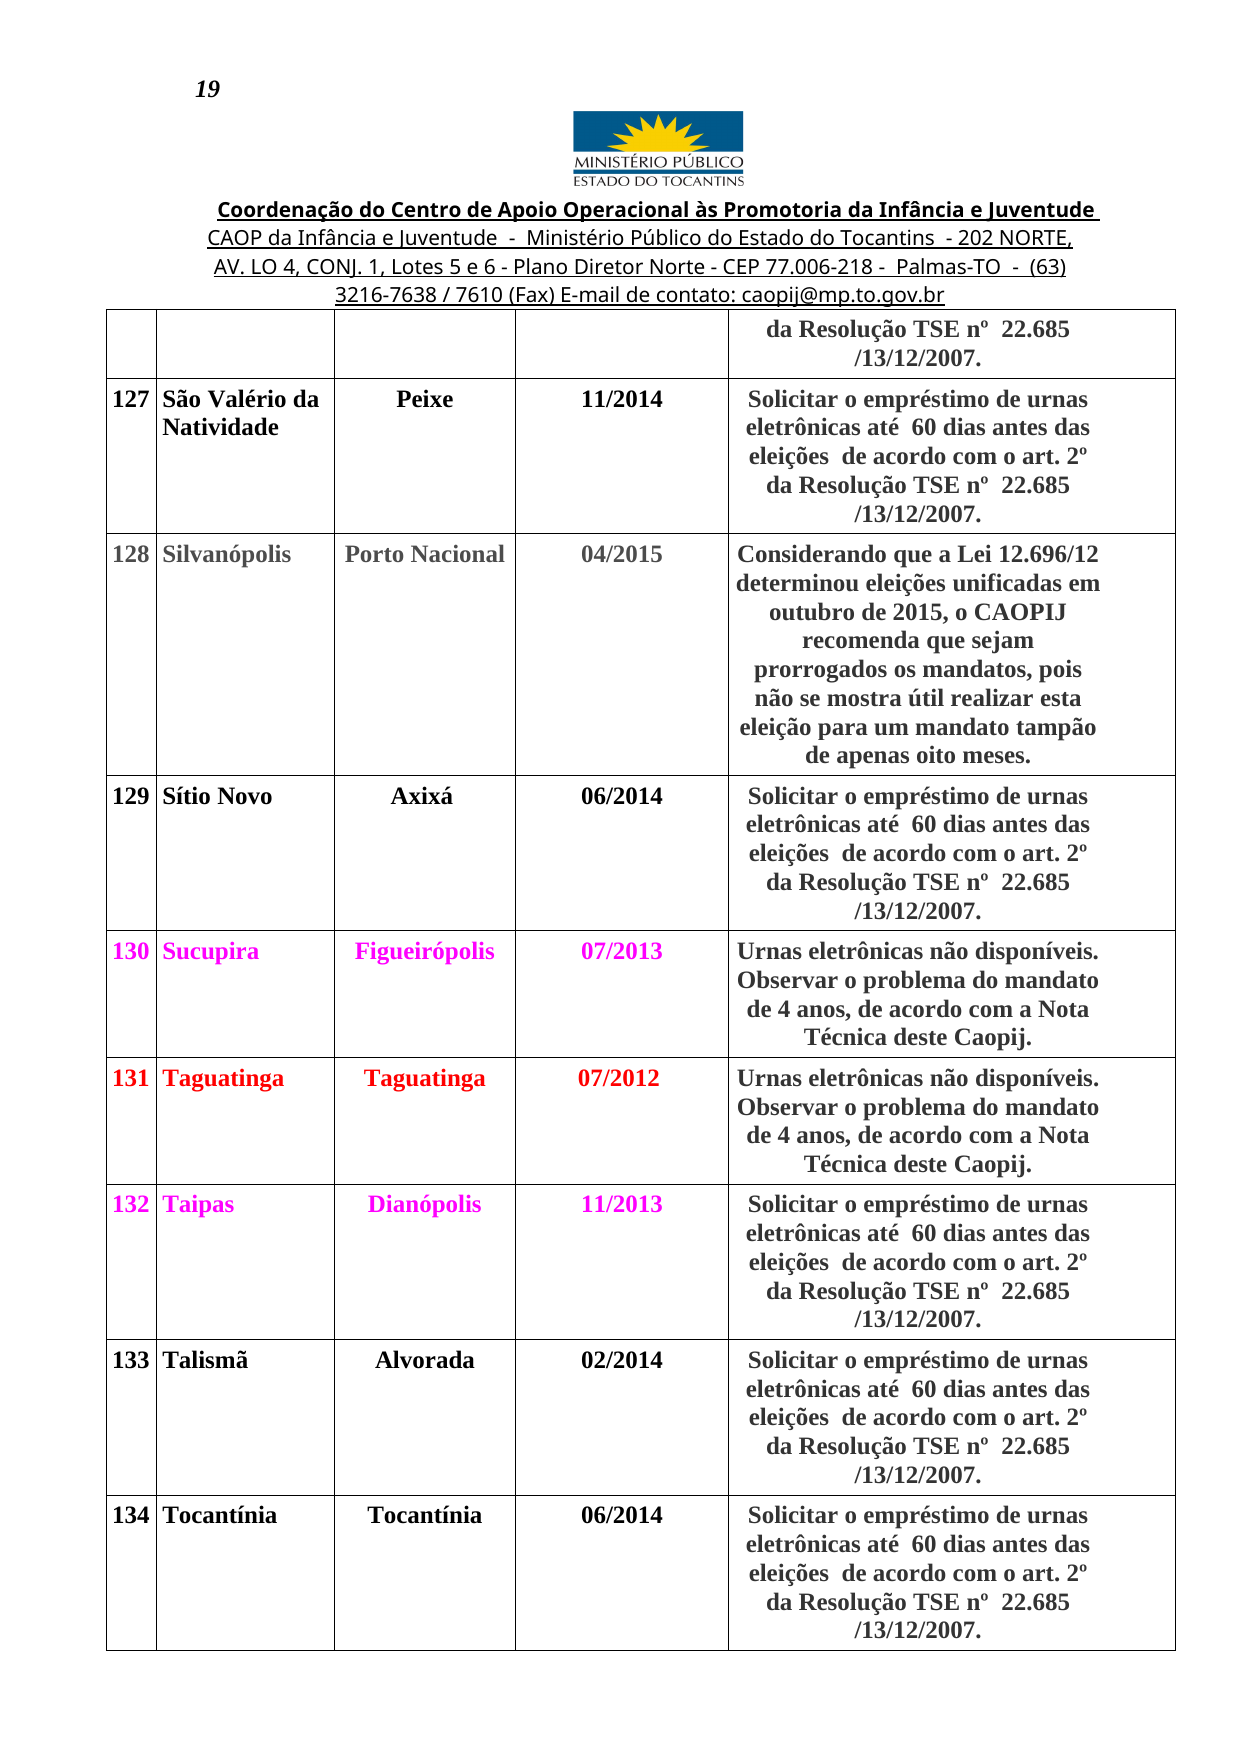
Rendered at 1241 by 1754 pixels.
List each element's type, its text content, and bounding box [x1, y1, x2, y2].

table_cell 131 [107, 1058, 156, 1184]
table_cell 130 [107, 931, 156, 1057]
table_cell Talismã [157, 1340, 334, 1494]
table_cell Taguatinga [335, 1058, 515, 1184]
table_cell 06/2014 [516, 776, 728, 930]
table_cell 04/2015 [516, 534, 728, 775]
table_cell da Resolução TSE nº 22.685 /13/12/2007. [729, 310, 1175, 378]
table_cell Solicitar o empréstimo de urnas eletrônicas até 60 dias antes das eleições de acordo com o art. 2º da Resolução TSE nº 22.685 /13/12/2007. [729, 776, 1175, 930]
table_cell Peixe [335, 379, 515, 533]
table_cell Solicitar o empréstimo de urnas eletrônicas até 60 dias antes das eleições de acordo com o art. 2º da Resolução TSE nº 22.685 /13/12/2007. [729, 1340, 1175, 1494]
table_cell 127 [107, 379, 156, 533]
table_cell Considerando que a Lei 12.696/12 determinou eleições unificadas em outubro de 2015, o CAOPIJ recomenda que sejam prorrogados os mandatos, pois não se mostra útil realizar esta eleição para um mandato tampão de apenas oito meses. [729, 534, 1175, 775]
table_cell Axixá [335, 776, 515, 930]
table_cell Figueirópolis [335, 931, 515, 1057]
table_cell Urnas eletrônicas não disponíveis. Observar o problema do mandato de 4 anos, de acordo com a Nota Técnica deste Caopij. [729, 931, 1175, 1057]
table_cell 02/2014 [516, 1340, 728, 1494]
table_cell Silvanópolis [157, 534, 334, 775]
table_cell Tocantínia [157, 1496, 334, 1650]
table_cell 11/2013 [516, 1185, 728, 1339]
table_cell 133 [107, 1340, 156, 1494]
table_cell Urnas eletrônicas não disponíveis. Observar o problema do mandato de 4 anos, de acordo com a Nota Técnica deste Caopij. [729, 1058, 1175, 1184]
table_cell Dianópolis [335, 1185, 515, 1339]
table_cell São Valério da Natividade [157, 379, 334, 533]
table_cell [335, 310, 515, 378]
table_cell [107, 310, 156, 378]
picture [573, 111, 744, 186]
table_cell Solicitar o empréstimo de urnas eletrônicas até 60 dias antes das eleições de acordo com o art. 2º da Resolução TSE nº 22.685 /13/12/2007. [729, 1185, 1175, 1339]
table_cell Porto Nacional [335, 534, 515, 775]
table_cell 128 [107, 534, 156, 775]
table_cell [157, 310, 334, 378]
table_cell 134 [107, 1496, 156, 1650]
table_cell Taguatinga [157, 1058, 334, 1184]
table_cell 07/2012 [516, 1058, 728, 1184]
table_cell 11/2014 [516, 379, 728, 533]
table_cell 06/2014 [516, 1496, 728, 1650]
table_cell Sítio Novo [157, 776, 334, 930]
table_cell Tocantínia [335, 1496, 515, 1650]
table_cell 129 [107, 776, 156, 930]
table_cell Solicitar o empréstimo de urnas eletrônicas até 60 dias antes das eleições de acordo com o art. 2º da Resolução TSE nº 22.685 /13/12/2007. [729, 379, 1175, 533]
table_cell [516, 310, 728, 378]
table_cell Alvorada [335, 1340, 515, 1494]
table_cell 07/2013 [516, 931, 728, 1057]
table_cell 132 [107, 1185, 156, 1339]
table_cell Solicitar o empréstimo de urnas eletrônicas até 60 dias antes das eleições de acordo com o art. 2º da Resolução TSE nº 22.685 /13/12/2007. [729, 1496, 1175, 1650]
table_cell Taipas [157, 1185, 334, 1339]
table_cell Sucupira [157, 931, 334, 1057]
